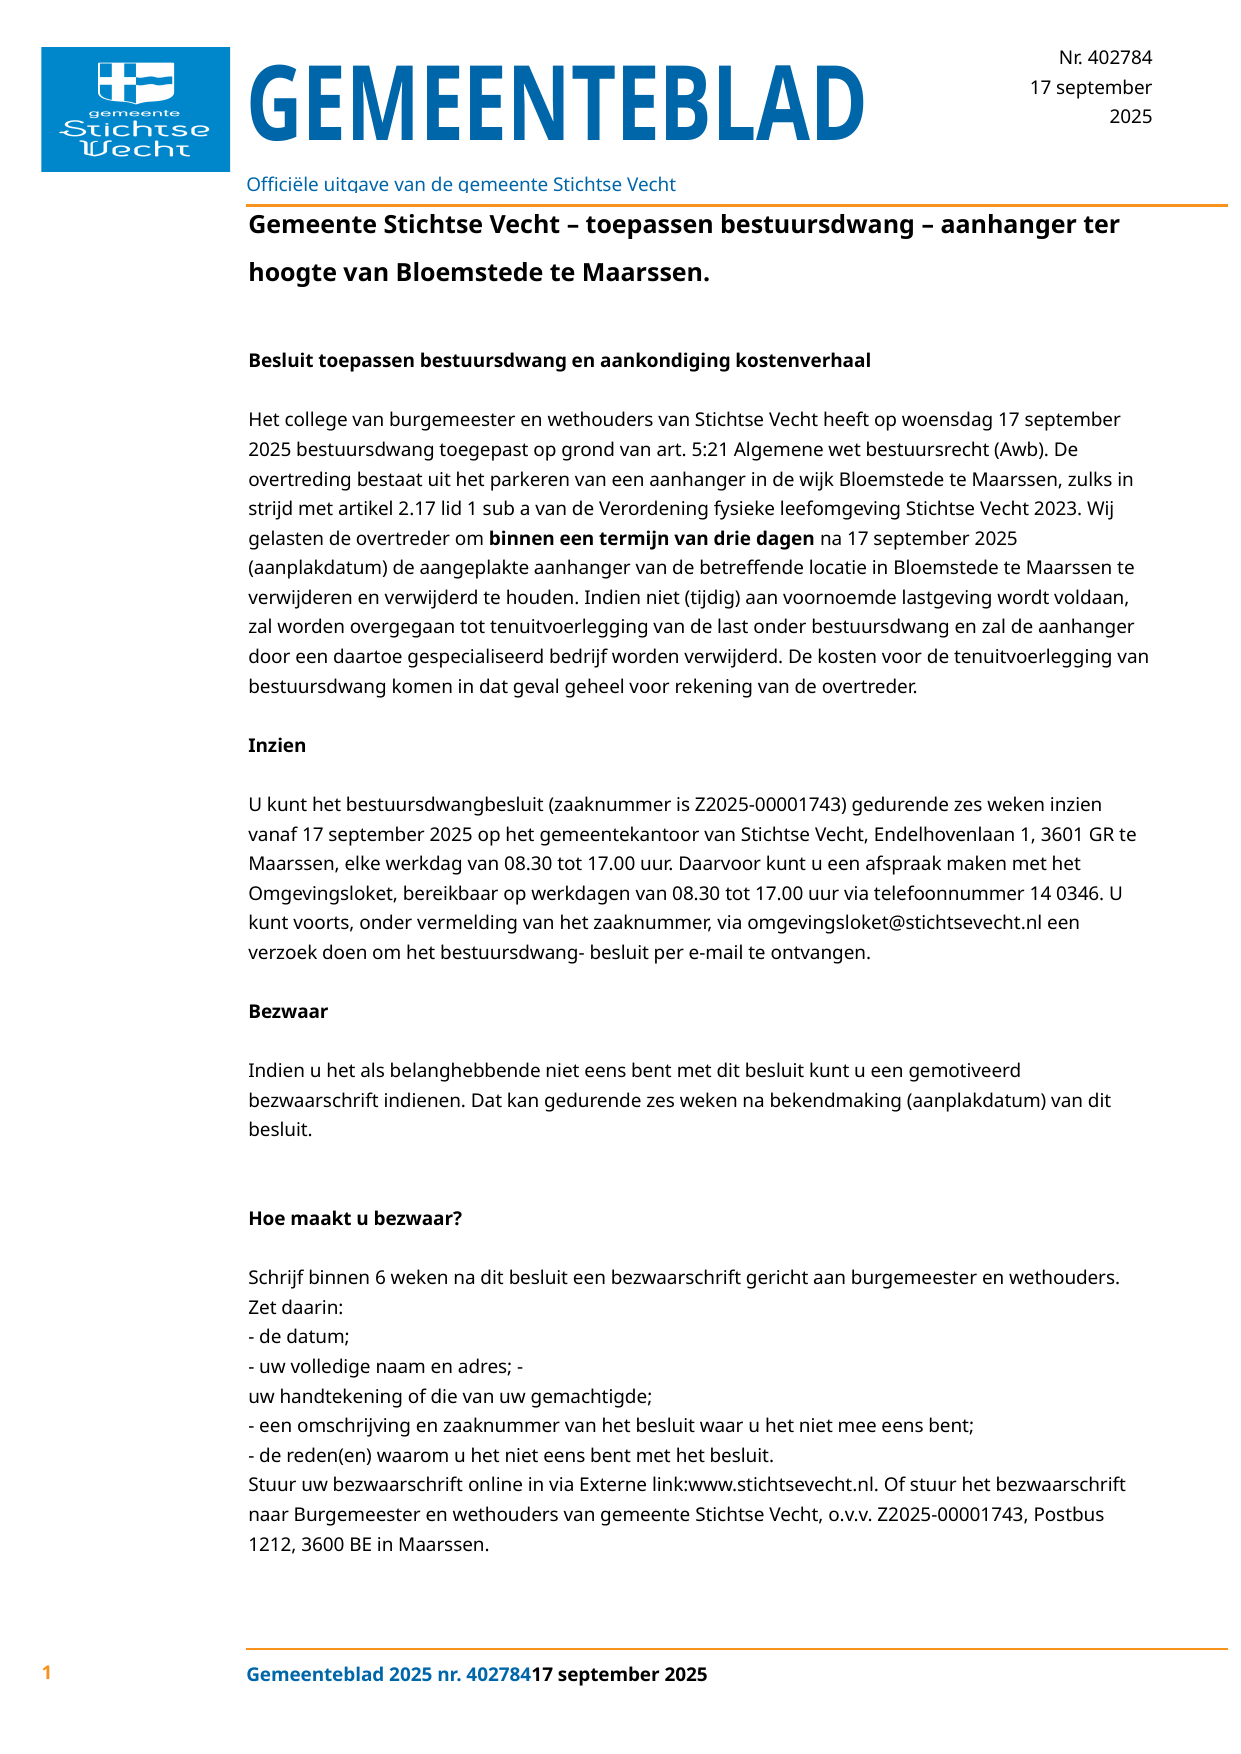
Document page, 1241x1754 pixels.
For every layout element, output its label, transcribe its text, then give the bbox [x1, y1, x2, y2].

text - de reden(en) waarom u het niet eens bent met het besluit. [248, 1442, 1152, 1468]
text Indien u het als belanghebbende niet eens bent met dit besluit kunt u een gemotiveerd bezwaarschrift indienen. Dat kan gedurende zes weken na bekendmaking (aanplakdatum) van dit besluit. [248, 1057, 1152, 1142]
text Stuur uw bezwaarschrift online in via Externe link:www.stichtsevecht.nl. Of stuur het bezwaarschrift naar Burgemeester en wethouders van gemeente Stichtse Vecht, o.v.v. Z2025-00001743, Postbus 1212, 3600 BE in Maarssen. [248, 1472, 1152, 1557]
picture [137, 63, 174, 103]
text Hoe maakt u bezwaar? [248, 1205, 1152, 1231]
text Schrijf binnen 6 weken na dit besluit een bezwaarschrift gericht aan burgemeester en wethouders. Zet daarin: [248, 1264, 1152, 1320]
text - de datum; [248, 1324, 1152, 1349]
text Bezwaar [248, 998, 1152, 1024]
text uw handtekening of die van uw gemachtigde; [248, 1383, 1152, 1409]
text Besluit toepassen bestuursdwang en aankondiging kostenverhaal [248, 347, 1152, 373]
text Inzien [248, 732, 1152, 758]
text - een omschrijving en zaaknummer van het besluit waar u het niet mee eens bent; [248, 1412, 1152, 1438]
text Gemeente Stichtse Vecht – toepassen bestuursdwang – aanhanger ter hoogte van Bloemstede te Maarssen. [248, 207, 1152, 288]
text U kunt het bestuursdwangbesluit (zaaknummer is Z2025-00001743) gedurende zes weken inzien vanaf 17 september 2025 op het gemeentekantoor van Stichtse Vecht, Endelhovenlaan 1, 3601 GR te Maarssen, elke werkdag van 08.30 tot 17.00 uur. Daarvoor kunt u een afspraak maken met het Omgevingsloket, bereikbaar op werkdagen van 08.30 tot 17.00 uur via telefoonnummer 14 0346. U kunt voorts, onder vermelding van het zaaknummer, via omgevingsloket@stichtsevecht.nl een verzoek doen om het bestuursdwang- besluit per e-mail te ontvangen. [248, 791, 1152, 965]
text Het college van burgemeester en wethouders van Stichtse Vecht heeft op woensdag 17 september 2025 bestuursdwang toegepast op grond van art. 5:21 Algemene wet bestuursrecht (Awb). De overtreding bestaat uit het parkeren van een aanhanger in de wijk Bloemstede te Maarssen, zulks in strijd met artikel 2.17 lid 1 sub a van de Verordening fysieke leefomgeving Stichtse Vecht 2023. Wij gelasten de overtreder om binnen een termijn van drie dagen na 17 september 2025 (aanplakdatum) de aangeplakte aanhanger van de betreffende locatie in Bloemstede te Maarssen te verwijderen en verwijderd te houden. Indien niet (tijdig) aan voornoemde lastgeving wordt voldaan, zal worden overgegaan tot tenuitvoerlegging van de last onder bestuursdwang en zal de aanhanger door een daartoe gespecialiseerd bedrijf worden verwijderd. De kosten voor de tenuitvoerlegging van bestuursdwang komen in dat geval geheel voor rekening van de overtreder. [248, 407, 1152, 699]
picture [99, 63, 135, 101]
text - uw volledige naam en adres; - [248, 1353, 1152, 1379]
